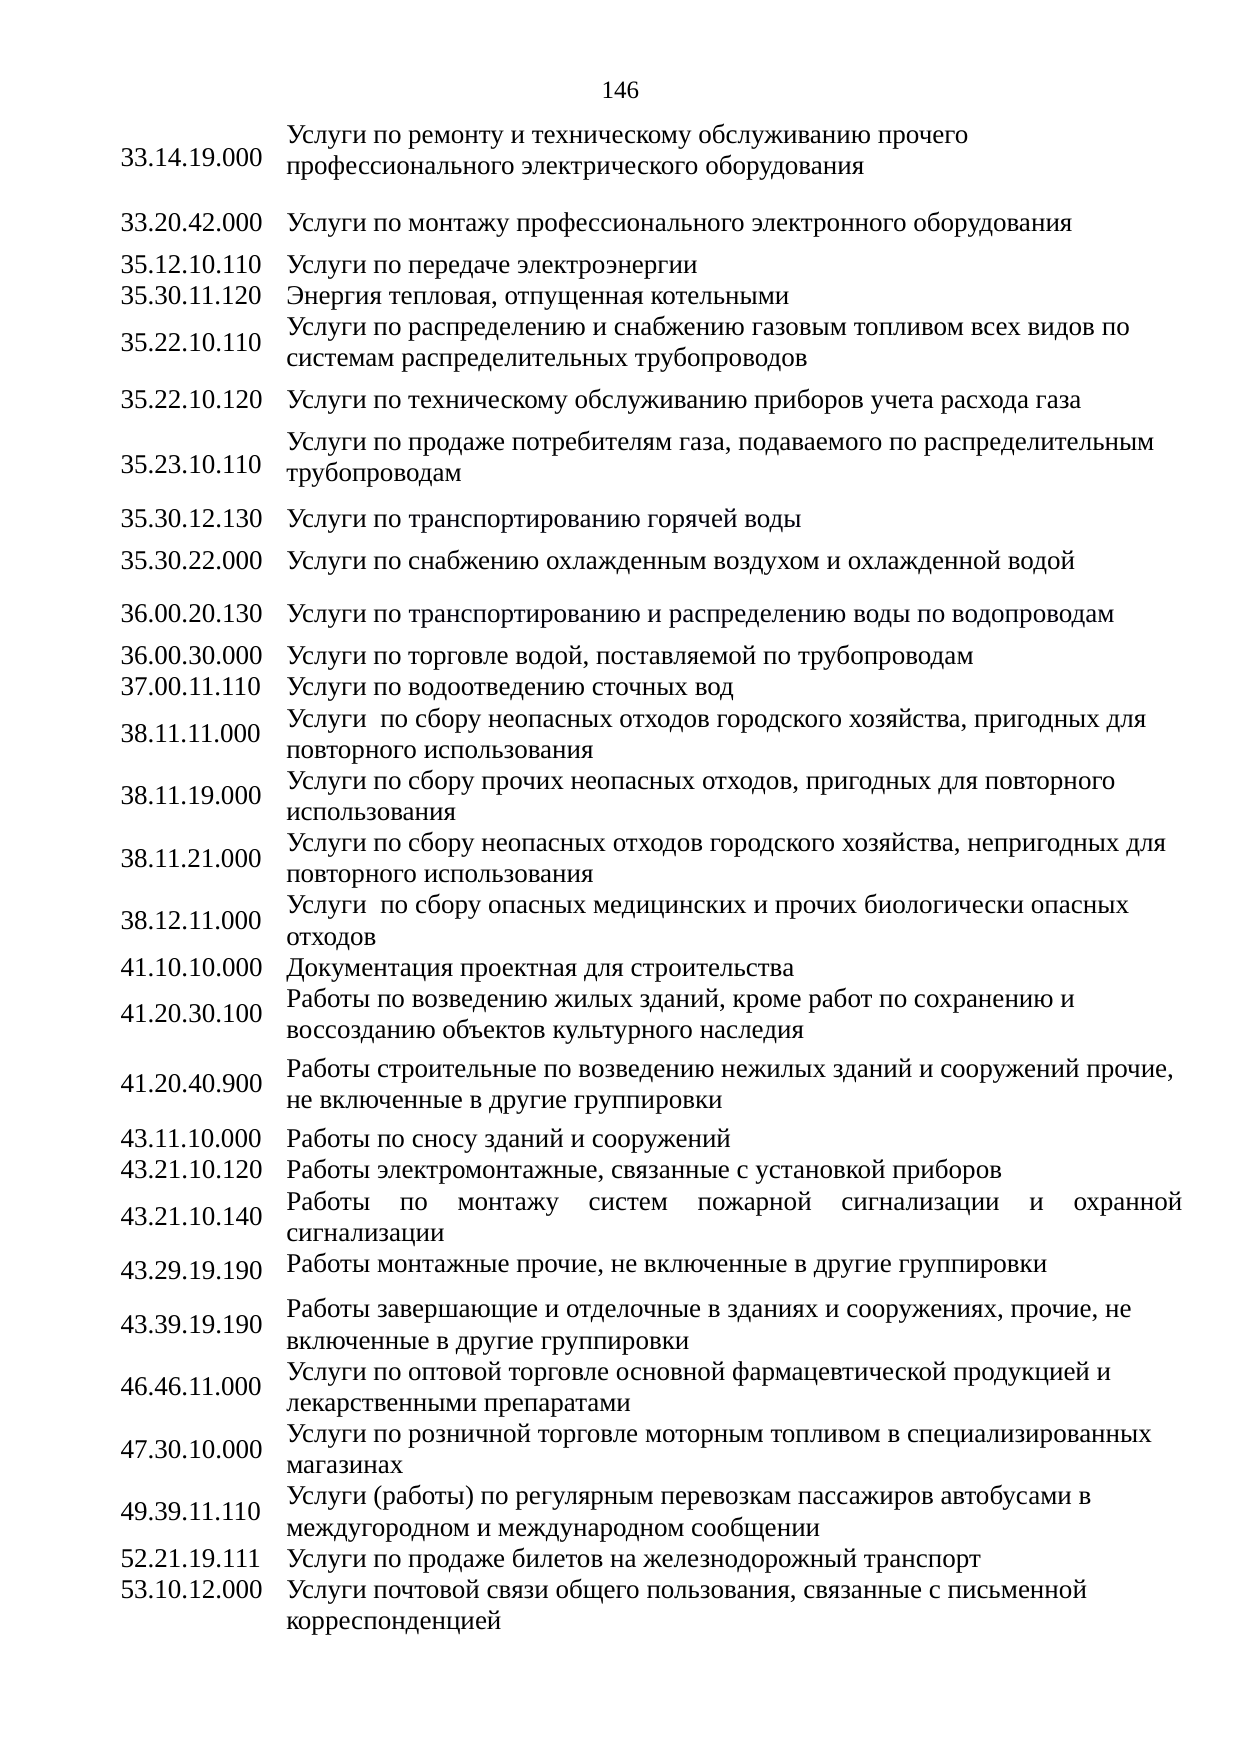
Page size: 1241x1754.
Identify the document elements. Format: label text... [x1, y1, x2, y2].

table_cell Работы завершающие и отделочные в зданиях и сооружениях, прочие, не включенные в другие группировки [283, 1293, 1186, 1355]
table_cell 43.29.19.190 [117, 1247, 283, 1293]
table_cell Работы по сносу зданий и сооружений [283, 1122, 1186, 1153]
table_cell 35.30.22.000 [117, 534, 283, 586]
table_cell 36.00.20.130 [117, 586, 283, 639]
table_cell 38.12.11.000 [117, 889, 283, 951]
table_cell Работы монтажные прочие, не включенные в другие группировки [283, 1247, 1186, 1293]
table_cell 41.20.30.100 [117, 982, 283, 1044]
table_cell 35.22.10.110 [117, 310, 283, 373]
table_cell Услуги по ремонту и техническому обслуживанию прочего профессионального электрического оборудования [283, 118, 1186, 195]
table_cell 38.11.11.000 [117, 702, 283, 764]
table_cell 53.10.12.000 [117, 1573, 283, 1635]
table_cell 41.20.40.900 [117, 1044, 283, 1122]
table_cell Работы по возведению жилых зданий, кроме работ по сохранению и воссозданию объектов культурного наследия [283, 982, 1186, 1044]
table_cell Услуги по продаже потребителям газа, подаваемого по распределительным трубопроводам [283, 425, 1186, 502]
table_cell Услуги по оптовой торговле основной фармацевтической продукцией и лекарственными препаратами [283, 1355, 1186, 1417]
table_cell 35.23.10.110 [117, 425, 283, 502]
table_cell 35.12.10.110 [117, 248, 283, 279]
table_cell Услуги по продаже билетов на железнодорожный транспорт [283, 1542, 1186, 1573]
table_cell 52.21.19.111 [117, 1542, 283, 1573]
table_cell 37.00.11.110 [117, 670, 283, 702]
table_cell 43.21.10.120 [117, 1153, 283, 1184]
table_cell Услуги по транспортированию и распределению воды по водопроводам [283, 586, 1186, 639]
table_cell Услуги по сбору прочих неопасных отходов, пригодных для повторного использования [283, 764, 1186, 826]
table_cell 35.22.10.120 [117, 373, 283, 425]
table_cell Услуги по транспортированию горячей воды [283, 502, 1186, 533]
table_cell 38.11.21.000 [117, 826, 283, 888]
table_cell Работы по монтажу систем пожарной сигнализации и охранной сигнализации [283, 1185, 1186, 1247]
table_cell Услуги по передаче электроэнергии [283, 248, 1186, 279]
table_cell Услуги по сбору неопасных отходов городского хозяйства, пригодных для повторного использования [283, 702, 1186, 764]
table_cell Услуги по техническому обслуживанию приборов учета расхода газа [283, 373, 1186, 425]
table_cell 43.21.10.140 [117, 1185, 283, 1247]
table_cell 47.30.10.000 [117, 1417, 283, 1479]
table_cell 33.20.42.000 [117, 195, 283, 248]
table_cell Энергия тепловая, отпущенная котельными [283, 279, 1186, 310]
table_cell 38.11.19.000 [117, 764, 283, 826]
table_cell Работы электромонтажные, связанные с установкой приборов [283, 1153, 1186, 1184]
table_cell Документация проектная для строительства [283, 951, 1186, 982]
table_cell 41.10.10.000 [117, 951, 283, 982]
table_cell Услуги по торговле водой, поставляемой по трубопроводам [283, 639, 1186, 670]
table_cell Услуги по монтажу профессионального электронного оборудования [283, 195, 1186, 248]
table_cell Услуги почтовой связи общего пользования, связанные с письменной корреспонденцией [283, 1573, 1186, 1635]
table_cell 35.30.12.130 [117, 502, 283, 533]
table_cell 49.39.11.110 [117, 1480, 283, 1542]
table_cell Услуги по розничной торговле моторным топливом в специализированных магазинах [283, 1417, 1186, 1479]
table_cell Услуги по сбору опасных медицинских и прочих биологически опасных отходов [283, 889, 1186, 951]
table_cell Услуги по водоотведению сточных вод [283, 670, 1186, 702]
table_cell 43.11.10.000 [117, 1122, 283, 1153]
table_cell 36.00.30.000 [117, 639, 283, 670]
table_cell Услуги по распределению и снабжению газовым топливом всех видов по системам распределительных трубопроводов [283, 310, 1186, 373]
table_cell Услуги (работы) по регулярным перевозкам пассажиров автобусами в междугородном и международном сообщении [283, 1480, 1186, 1542]
table_cell 46.46.11.000 [117, 1355, 283, 1417]
table_cell Услуги по снабжению охлажденным воздухом и охлажденной водой [283, 534, 1186, 586]
table_cell Работы строительные по возведению нежилых зданий и сооружений прочие, не включенные в другие группировки [283, 1044, 1186, 1122]
table_cell 43.39.19.190 [117, 1293, 283, 1355]
table_cell 33.14.19.000 [117, 118, 283, 195]
table_cell Услуги по сбору неопасных отходов городского хозяйства, непригодных для повторного использования [283, 826, 1186, 888]
table_cell 35.30.11.120 [117, 279, 283, 310]
